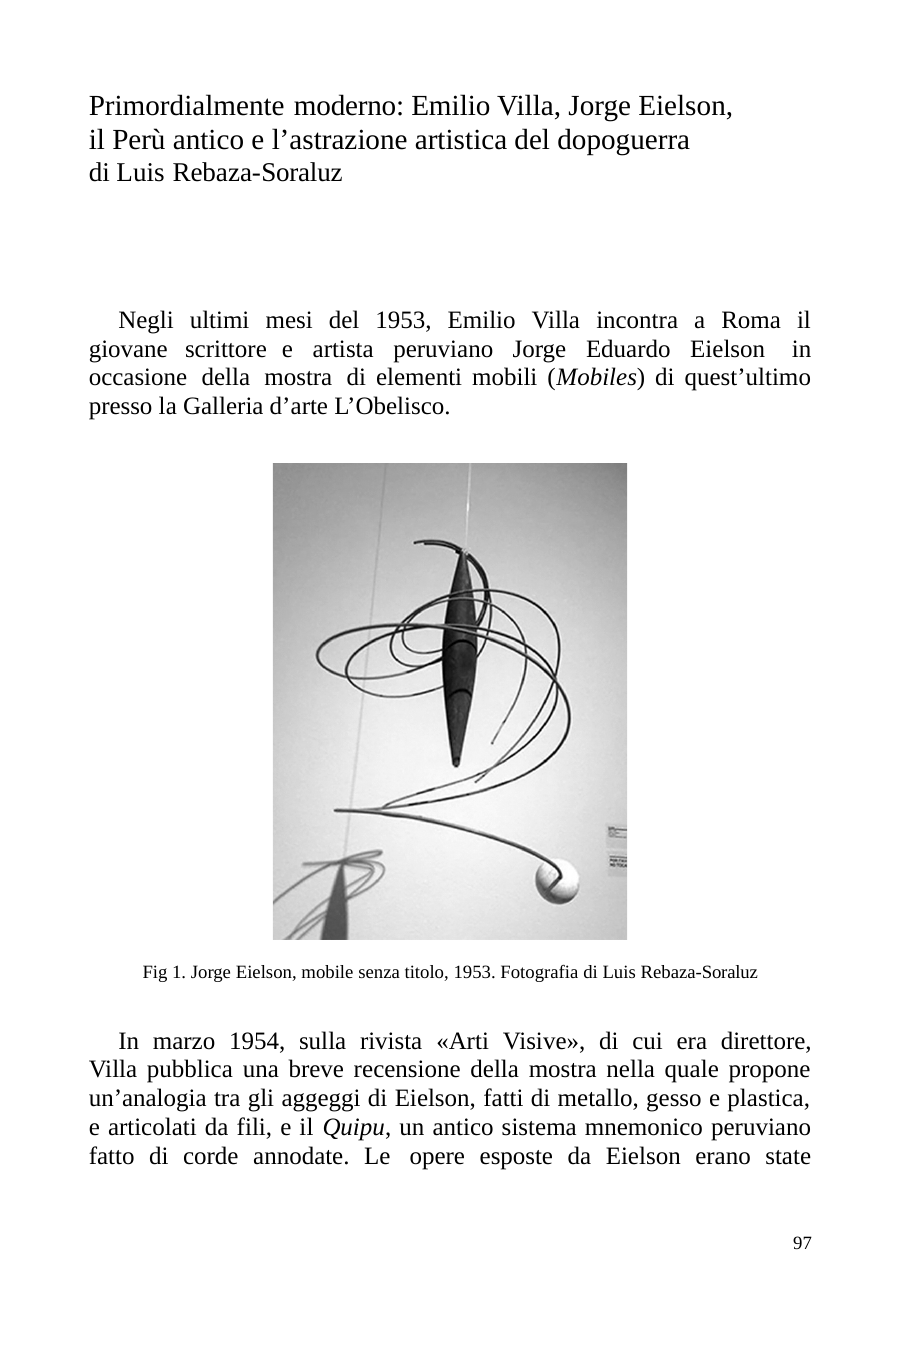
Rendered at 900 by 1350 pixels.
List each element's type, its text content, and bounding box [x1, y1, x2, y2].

subtitle Primordialmente moderno: Emilio Villa, Jorge Eielson, il Perù antico e l’astrazione artistica del dopoguerra di Luis Rebaza-Soraluz [88, 88, 811, 187]
text Fig 1. Jorge Eielson, mobile senza titolo, 1953. Fotografia di Luis Rebaza-Soraluz [88, 940, 811, 983]
picture [272, 463, 628, 940]
text Negli ultimi mesi del 1953, Emilio Villa incontra a Roma il giovane scrittore e artista peruviano Jorge Eduardo Eielson in occasione della mostra di elementi mobili (Mobiles) di quest’ultimo presso la Galleria d’arte L’Obelisco. [88, 305, 811, 420]
text In marzo 1954, sulla rivista «Arti Visive», di cui era direttore, Villa pubblica una breve recensione della mostra nella quale propone un’analogia tra gli aggeggi di Eielson, fatti di metallo, gesso e plastica, e articolati da fili, e il Quipu, un antico sistema mnemonico peruviano fatto di corde annodate. Le opere esposte da Eielson erano state [88, 1026, 811, 1169]
